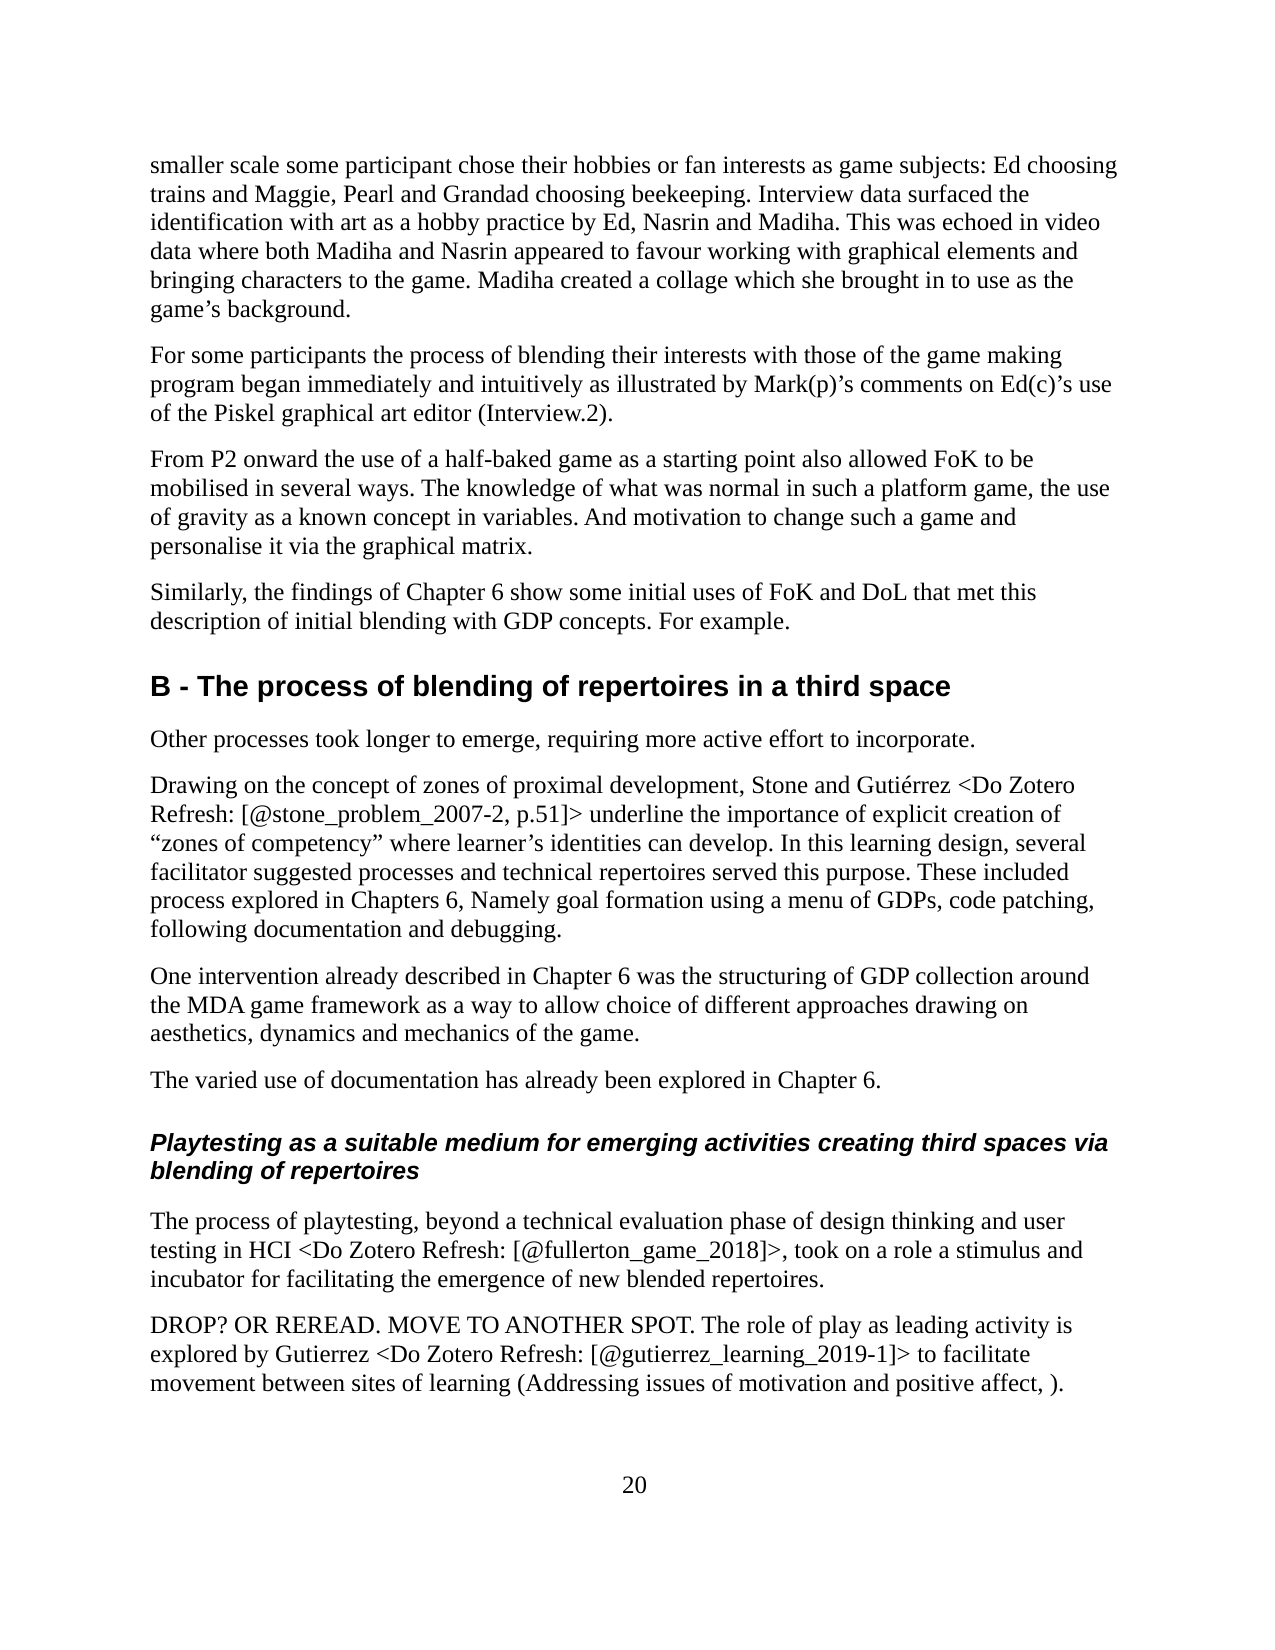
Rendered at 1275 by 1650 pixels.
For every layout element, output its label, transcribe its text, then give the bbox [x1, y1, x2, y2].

text The varied use of documentation has already been explored in Chapter 6. [150, 1065, 1125, 1094]
text smaller scale some participant chose their hobbies or fan interests as game subjects: Ed choosing trains and Maggie, Pearl and Grandad choosing beekeeping. Interview data surfaced the identification with art as a hobby practice by Ed, Nasrin and Madiha. This was echoed in video data where both Madiha and Nasrin appeared to favour working with graphical elements and bringing characters to the game. Madiha created a collage which she brought in to use as the game’s background. [150, 150, 1125, 322]
subtitle B - The process of blending of repertoires in a third space [150, 669, 1125, 702]
text DROP? OR REREAD. MOVE TO ANOTHER SPOT. The role of play as leading activity is explored by Gutierrez <Do Zotero Refresh: [@gutierrez_learning_2019-1]> to facilitate movement between sites of learning (Addressing issues of motivation and positive affect, ). [150, 1311, 1125, 1397]
text From P2 onward the use of a half-baked game as a starting point also allowed FoK to be mobilised in several ways. The knowledge of what was normal in such a platform game, the use of gravity as a known concept in variables. And motivation to change such a game and personalise it via the graphical matrix. [150, 444, 1125, 559]
text The process of playtesting, beyond a technical evaluation phase of design thinking and user testing in HCI <Do Zotero Refresh: [@fullerton_game_2018]>, took on a role a stimulus and incubator for facilitating the emergence of new blended repertoires. [150, 1206, 1125, 1293]
text One intervention already described in Chapter 6 was the structuring of GDP collection around the MDA game framework as a way to allow choice of different approaches drawing on aesthetics, dynamics and mechanics of the game. [150, 961, 1125, 1047]
text Drawing on the concept of zones of proximal development, Stone and Gutiérrez <Do Zotero Refresh: [@stone_problem_2007-2, p.51]> underline the importance of explicit creation of “zones of competency” where learner’s identities can develop. In this learning design, several facilitator suggested processes and technical repertoires served this purpose. These included process explored in Chapters 6, Namely goal formation using a menu of GDPs, code patching, following documentation and debugging. [150, 771, 1125, 943]
text For some participants the process of blending their interests with those of the game making program began immediately and intuitively as illustrated by Mark(p)’s comments on Ed(c)’s use of the Piskel graphical art editor (Interview.2). [150, 340, 1125, 427]
text Other processes took longer to emerge, requiring more active effort to incorporate. [150, 724, 1125, 753]
text Similarly, the findings of Chapter 6 show some initial uses of FoK and DoL that met this description of initial blending with GDP concepts. For example. [150, 577, 1125, 635]
subtitle Playtesting as a suitable medium for emerging activities creating third spaces via blending of repertoires [150, 1128, 1125, 1185]
